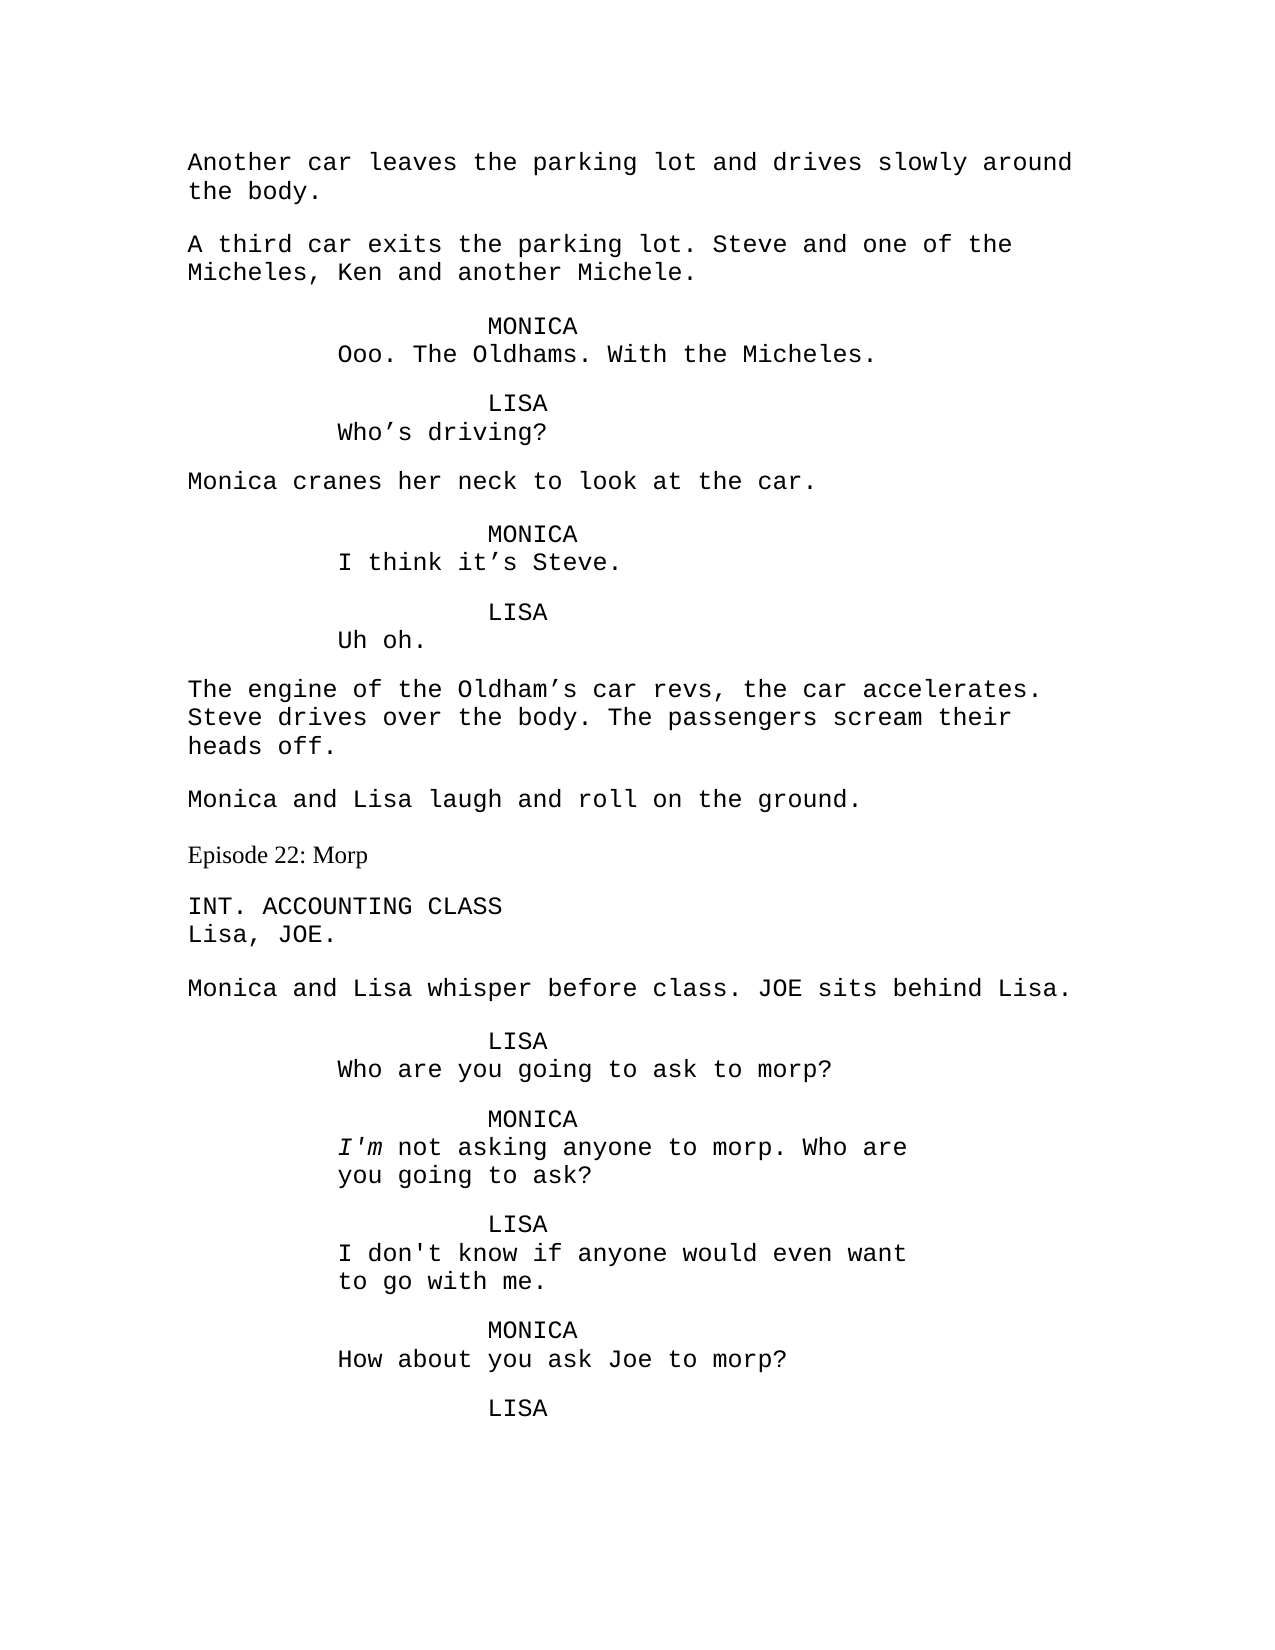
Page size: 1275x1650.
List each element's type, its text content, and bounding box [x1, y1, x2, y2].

text Uh oh. [337, 627, 937, 656]
text LISA [187, 1029, 1087, 1057]
text I'm not asking anyone to morp. Who are you going to ask? [337, 1134, 937, 1191]
subtitle INT. ACCOUNTING CLASS [187, 894, 1087, 922]
text LISA [187, 1212, 1087, 1240]
text Monica and Lisa laugh and roll on the ground. [187, 787, 1087, 815]
text Who are you going to ask to morp? [337, 1057, 937, 1085]
text LISA [187, 599, 1087, 627]
text Ooo. The Oldhams. With the Micheles. [337, 342, 937, 370]
text Who’s driving? [337, 419, 937, 447]
text Monica and Lisa whisper before class. JOE sits behind Lisa. [187, 975, 1087, 1004]
text MONICA [187, 1106, 1087, 1134]
text MONICA [187, 522, 1087, 550]
text LISA [187, 1395, 1087, 1424]
text The engine of the Oldham’s car revs, the car accelerates. Steve drives over the body. The passengers scream their heads off. [187, 677, 1087, 762]
text A third car exits the parking lot. Steve and one of the Micheles, Ken and another Michele. [187, 232, 1087, 288]
text How about you ask Joe to morp? [337, 1346, 937, 1374]
text MONICA [187, 1318, 1087, 1346]
text Lisa, JOE. [187, 922, 1087, 950]
text I don't know if anyone would even want to go with me. [337, 1240, 937, 1297]
text MONICA [187, 313, 1087, 342]
text I think it’s Steve. [337, 550, 937, 578]
subtitle Episode 22: Morp [187, 840, 1087, 869]
text LISA [187, 391, 1087, 419]
text Another car leaves the parking lot and drives slowly around the body. [187, 150, 1087, 207]
text Monica cranes her neck to look at the car. [187, 468, 1087, 497]
